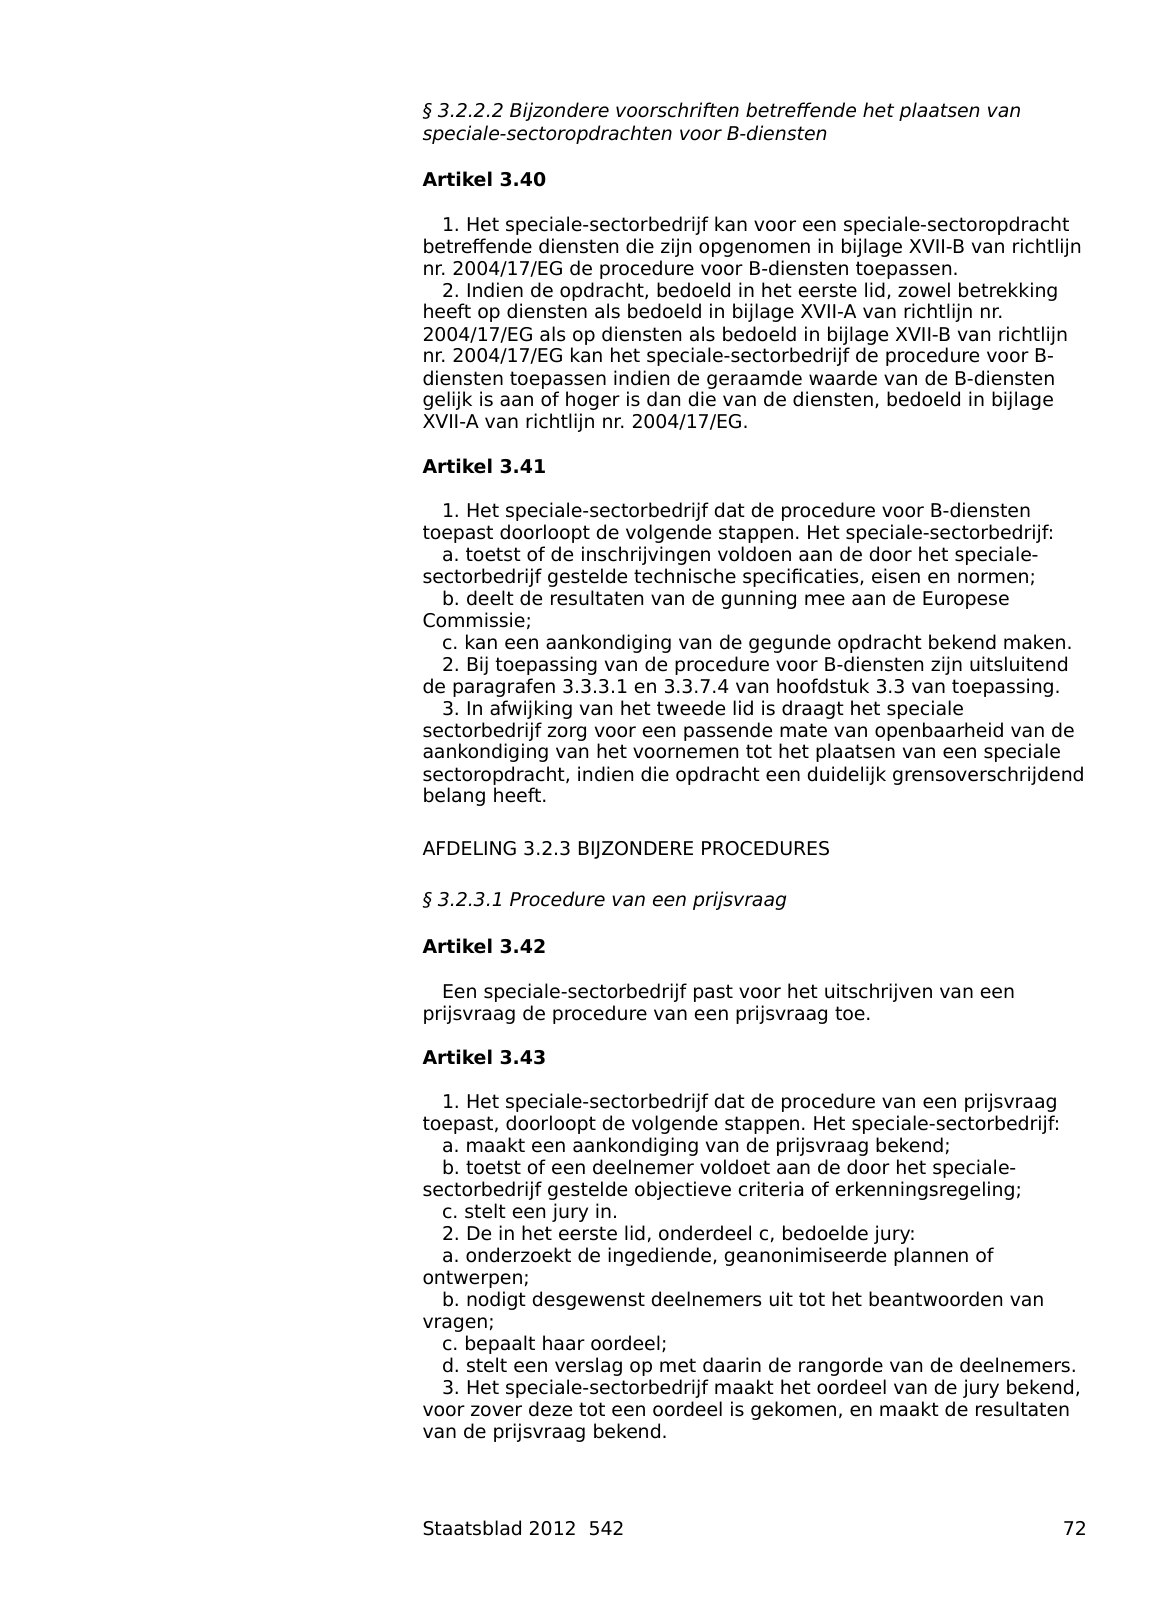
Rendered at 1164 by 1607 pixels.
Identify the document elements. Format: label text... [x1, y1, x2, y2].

text c. stelt een jury in. [422, 1201, 1087, 1223]
text a. onderzoekt de ingediende, geanonimiseerde plannen of ontwerpen; [422, 1245, 1087, 1289]
subtitle Artikel 3.42 [422, 936, 1087, 958]
subtitle Artikel 3.43 [422, 1047, 1087, 1069]
subtitle § 3.2.2.2 Bijzondere voorschriften betreffende het plaatsen van speciale-sectoropdrachten voor B-diensten [422, 100, 1087, 144]
text 2. Bij toepassing van de procedure voor B-diensten zijn uitsluitend de paragrafen 3.3.3.1 en 3.3.7.4 van hoofdstuk 3.3 van toepassing. [422, 653, 1087, 697]
text 3. Het speciale-sectorbedrijf maakt het oordeel van de jury bekend, voor zover deze tot een oordeel is gekomen, en maakt de resultaten van de prijsvraag bekend. [422, 1377, 1087, 1442]
text 1. Het speciale-sectorbedrijf dat de procedure voor B-diensten toepast doorloopt de volgende stappen. Het speciale-sectorbedrijf: [422, 500, 1087, 544]
text c. kan een aankondiging van de gegunde opdracht bekend maken. [422, 632, 1087, 653]
text 1. Het speciale-sectorbedrijf kan voor een speciale-sectoropdracht betreffende diensten die zijn opgenomen in bijlage XVII-B van richtlijn nr. 2004/17/EG de procedure voor B-diensten toepassen. [422, 213, 1087, 279]
text 2. De in het eerste lid, onderdeel c, bedoelde jury: [422, 1223, 1087, 1245]
subtitle AFDELING 3.2.3 BIJZONDERE PROCEDURES [422, 837, 1087, 859]
text 2. Indien de opdracht, bedoeld in het eerste lid, zowel betrekking heeft op diensten als bedoeld in bijlage XVII-A van richtlijn nr. 2004/17/EG als op diensten als bedoeld in bijlage XVII-B van richtlijn nr. 2004/17/EG kan het speciale-sectorbedrijf de procedure voor B-diensten toepassen indien de geraamde waarde van de B-diensten gelijk is aan of hoger is dan die van de diensten, bedoeld in bijlage XVII-A van richtlijn nr. 2004/17/EG. [422, 279, 1087, 433]
text Een speciale-sectorbedrijf past voor het uitschrijven van een prijsvraag de procedure van een prijsvraag toe. [422, 981, 1087, 1024]
text b. toetst of een deelnemer voldoet aan de door het speciale-sectorbedrijf gestelde objectieve criteria of erkenningsregeling; [422, 1157, 1087, 1201]
text c. bepaalt haar oordeel; [422, 1333, 1087, 1354]
subtitle § 3.2.3.1 Procedure van een prijsvraag [422, 889, 1087, 911]
text a. maakt een aankondiging van de prijsvraag bekend; [422, 1135, 1087, 1157]
text a. toetst of de inschrijvingen voldoen aan de door het speciale-sectorbedrijf gestelde technische specificaties, eisen en normen; [422, 544, 1087, 588]
text 3. In afwijking van het tweede lid is draagt het speciale sectorbedrijf zorg voor een passende mate van openbaarheid van de aankondiging van het voornemen tot het plaatsen van een speciale sectoropdracht, indien die opdracht een duidelijk grensoverschrijdend belang heeft. [422, 697, 1087, 807]
text b. deelt de resultaten van de gunning mee aan de Europese Commissie; [422, 588, 1087, 632]
subtitle Artikel 3.41 [422, 456, 1087, 477]
text d. stelt een verslag op met daarin de rangorde van de deelnemers. [422, 1354, 1087, 1377]
subtitle Artikel 3.40 [422, 169, 1087, 191]
text b. nodigt desgewenst deelnemers uit tot het beantwoorden van vragen; [422, 1289, 1087, 1333]
text 1. Het speciale-sectorbedrijf dat de procedure van een prijsvraag toepast, doorloopt de volgende stappen. Het speciale-sectorbedrijf: [422, 1091, 1087, 1135]
